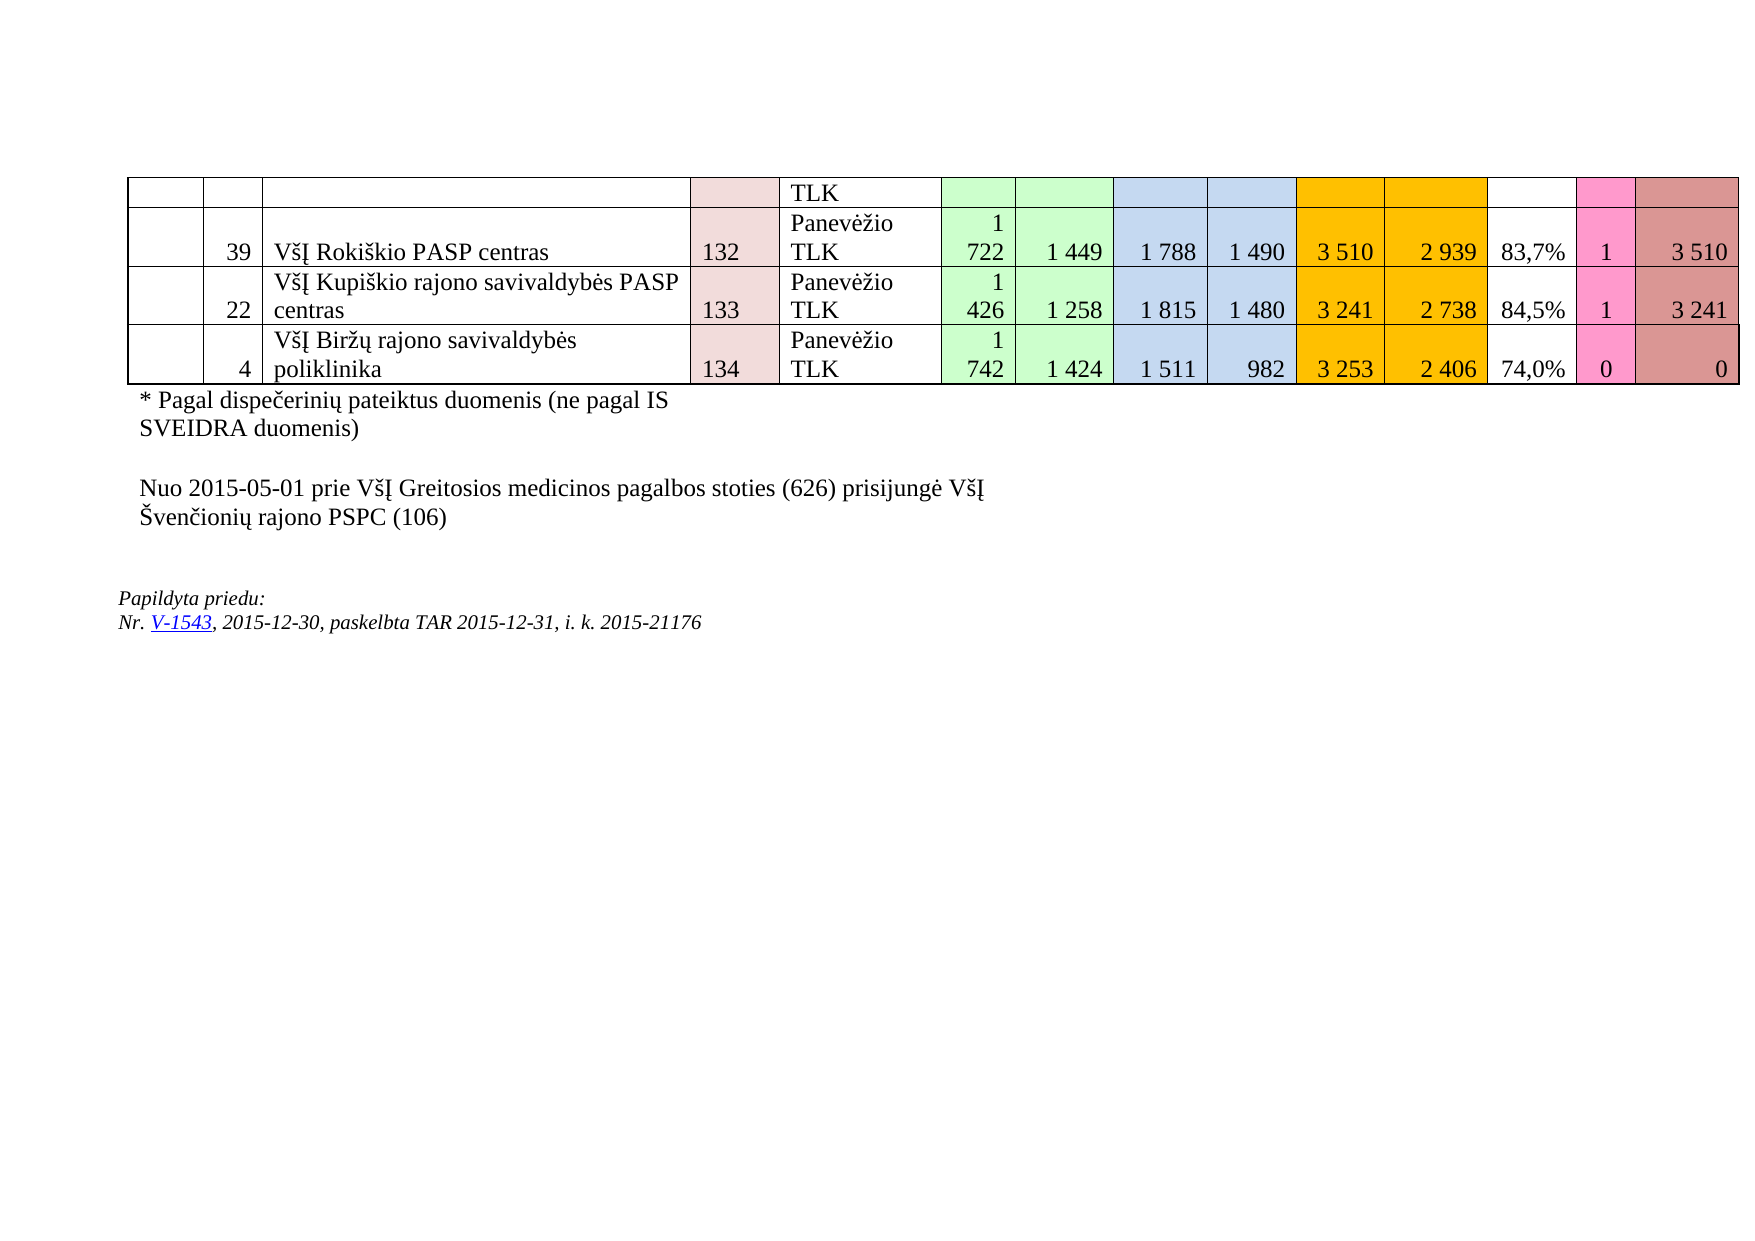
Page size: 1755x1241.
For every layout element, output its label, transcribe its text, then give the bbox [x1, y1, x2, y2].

table_cell VšĮ Rokiškio PASP centras [263, 208, 690, 266]
table_cell 1 424 [1016, 325, 1113, 383]
table_cell 1 511 [1114, 325, 1207, 383]
table_cell [1015, 385, 1114, 442]
table_cell [779, 385, 942, 442]
table_cell 83,7% [1488, 208, 1576, 266]
table_cell [1577, 178, 1635, 207]
table_cell [1296, 442, 1384, 473]
table_cell [1114, 178, 1207, 207]
table_cell 3 241 [1636, 267, 1738, 324]
table_cell [1636, 178, 1738, 207]
table_cell 1 722 [942, 208, 1015, 266]
table_cell [129, 208, 203, 266]
table_cell [942, 178, 1015, 207]
table_cell [1385, 474, 1488, 531]
table_cell [1207, 442, 1296, 473]
table_cell [204, 178, 262, 207]
table_cell 0 [1577, 325, 1635, 383]
table_cell 74,0% [1488, 325, 1576, 383]
table_cell [1576, 442, 1636, 473]
table_cell [1636, 442, 1739, 473]
text Nr. V-1543, 2015-12-30, paskelbta TAR 2015-12-31, i. k. 2015-21176 [118, 610, 1636, 634]
table_cell 3 241 [1297, 267, 1384, 324]
table_cell [1488, 442, 1576, 473]
table_cell 84,5% [1488, 267, 1576, 324]
table_cell [1488, 474, 1576, 531]
table_cell 3 510 [1297, 208, 1384, 266]
table_cell 1 490 [1208, 208, 1296, 266]
table_cell [1207, 385, 1296, 442]
table_cell [1114, 385, 1207, 442]
table_cell 132 [691, 208, 779, 266]
table_cell 982 [1208, 325, 1296, 383]
table_cell 133 [691, 267, 779, 324]
table_cell 1 480 [1208, 267, 1296, 324]
table_cell VšĮ Biržų rajono savivaldybės poliklinika [263, 325, 690, 383]
table_cell 2 738 [1385, 267, 1487, 324]
table_cell 3 253 [1297, 325, 1384, 383]
table_cell [1576, 385, 1636, 442]
table_cell VšĮ Kupiškio rajono savivaldybės PASP centras [263, 267, 690, 324]
table_cell [1385, 442, 1488, 473]
table_cell 1 815 [1114, 267, 1207, 324]
table_cell [1385, 178, 1487, 207]
table_cell [1297, 178, 1384, 207]
table_cell 2 939 [1385, 208, 1487, 266]
table_cell [1016, 178, 1113, 207]
table_cell * Pagal dispečerinių pateiktus duomenis (ne pagal IS SVEIDRA duomenis) [128, 385, 779, 442]
table_cell 22 [204, 267, 262, 324]
table_cell [129, 178, 203, 207]
table_cell 1 [1577, 267, 1635, 324]
table_cell [942, 385, 1015, 442]
table_cell [129, 267, 203, 324]
table_cell Panevėžio TLK [780, 325, 941, 383]
table_cell [1296, 385, 1384, 442]
table_cell [129, 325, 203, 383]
table_cell [128, 442, 203, 473]
table_cell [1015, 442, 1114, 473]
table_cell [1015, 474, 1114, 531]
table_cell 2 406 [1385, 325, 1487, 383]
table_cell [1114, 442, 1207, 473]
table_cell Nuo 2015-05-01 prie VšĮ Greitosios medicinos pagalbos stoties (626) prisijungė VšĮ Švenčionių rajono PSPC (106) [128, 474, 1015, 531]
table_cell 1 258 [1016, 267, 1113, 324]
table_cell [262, 442, 691, 473]
table_cell [779, 442, 942, 473]
table_cell 3 510 [1636, 208, 1738, 266]
table_cell [1207, 474, 1296, 531]
table_cell 134 [691, 325, 779, 383]
table_cell [1636, 474, 1739, 531]
table_cell [1114, 474, 1207, 531]
table_cell [1488, 178, 1576, 207]
table_cell [1576, 474, 1636, 531]
table_cell 1 [1577, 208, 1635, 266]
table_cell 4 [204, 325, 262, 383]
table_cell Panevėžio TLK [780, 267, 941, 324]
table_cell [1488, 385, 1576, 442]
table_cell [1636, 385, 1739, 442]
table_cell Panevėžio TLK [780, 208, 941, 266]
table_cell [1208, 178, 1296, 207]
table_cell [263, 178, 690, 207]
table_cell 1 449 [1016, 208, 1113, 266]
table_cell [942, 442, 1015, 473]
table_cell [1385, 385, 1488, 442]
table_cell TLK [780, 178, 941, 207]
table_cell 1 426 [942, 267, 1015, 324]
table_cell 39 [204, 208, 262, 266]
table_cell [1296, 474, 1384, 531]
table_cell 1 742 [942, 325, 1015, 383]
table_cell [691, 442, 779, 473]
table_cell [691, 178, 779, 207]
table_cell 0 [1636, 325, 1738, 383]
table_cell 1 788 [1114, 208, 1207, 266]
text Papildyta priedu: [118, 586, 1636, 610]
table_cell [203, 442, 262, 473]
